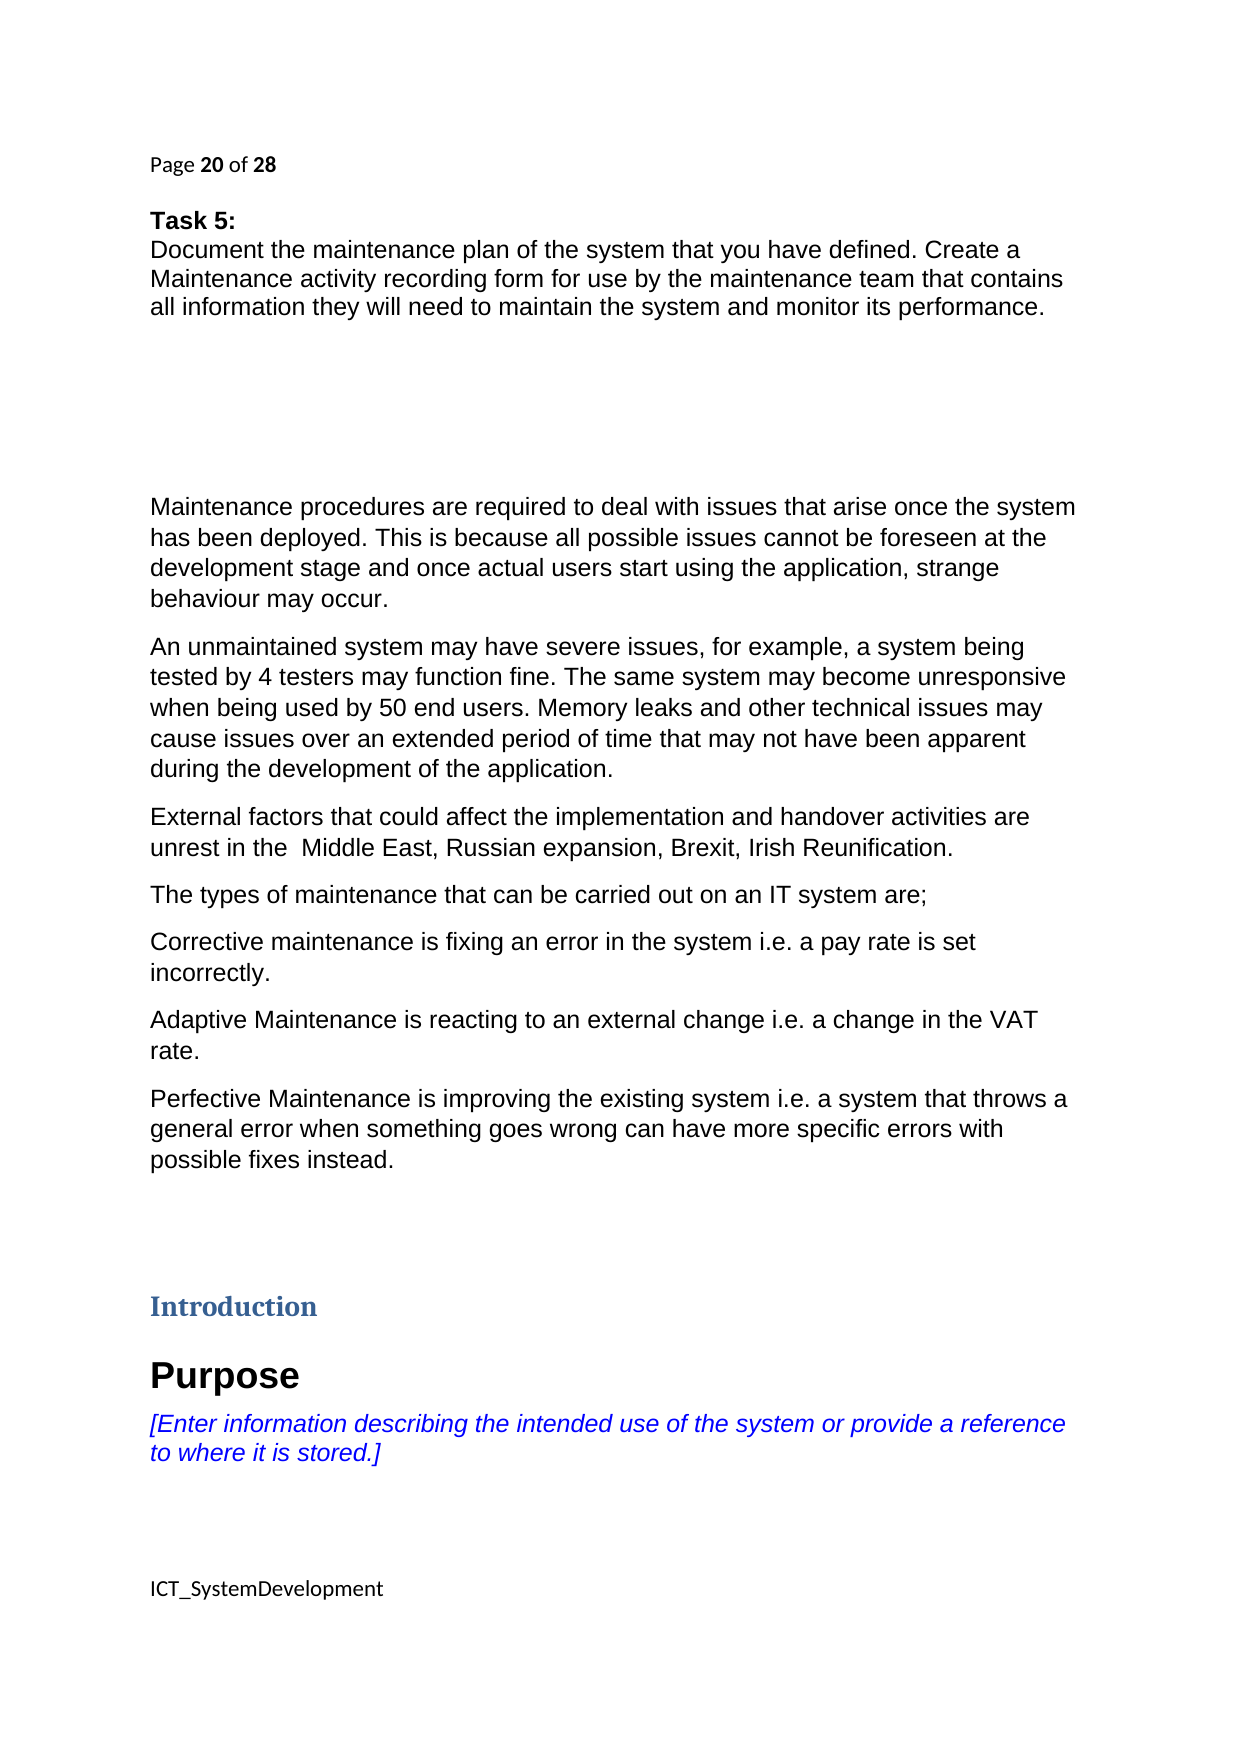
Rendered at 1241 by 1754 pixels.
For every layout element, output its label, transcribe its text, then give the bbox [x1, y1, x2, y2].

text Adaptive Maintenance is reacting to an external change i.e. a change in the VAT rate. [150, 1006, 1090, 1065]
subtitle Purpose [150, 1353, 1090, 1397]
subtitle Introduction [150, 1290, 1090, 1323]
text Document the maintenance plan of the system that you have defined. Create a Maintenance activity recording form for use by the maintenance team that contains all information they will need to maintain the system and monitor its performance. [150, 235, 1090, 321]
text Task 5: [150, 206, 1090, 235]
text [Enter information describing the intended use of the system or provide a reference to where it is stored.] [150, 1409, 1090, 1467]
text The types of maintenance that can be carried out on an IT system are; [150, 880, 1090, 909]
text Corrective maintenance is fixing an error in the system i.e. a pay rate is set incorrectly. [150, 927, 1090, 987]
text An unmaintained system may have severe issues, for example, a system being tested by 4 testers may function fine. The same system may become unresponsive when being used by 50 end users. Memory leaks and other technical issues may cause issues over an extended period of time that may not have been apparent during the development of the application. [150, 632, 1090, 783]
text Maintenance procedures are required to deal with issues that arise once the system has been deployed. This is because all possible issues cannot be foreseen at the development stage and once actual users start using the application, strange behaviour may occur. [150, 492, 1090, 613]
text Perfective Maintenance is improving the existing system i.e. a system that throws a general error when something goes wrong can have more specific errors with possible fixes instead. [150, 1084, 1090, 1174]
text External factors that could affect the implementation and handover activities are unrest in the Middle East, Russian expansion, Brexit, Irish Reunification. [150, 802, 1090, 861]
